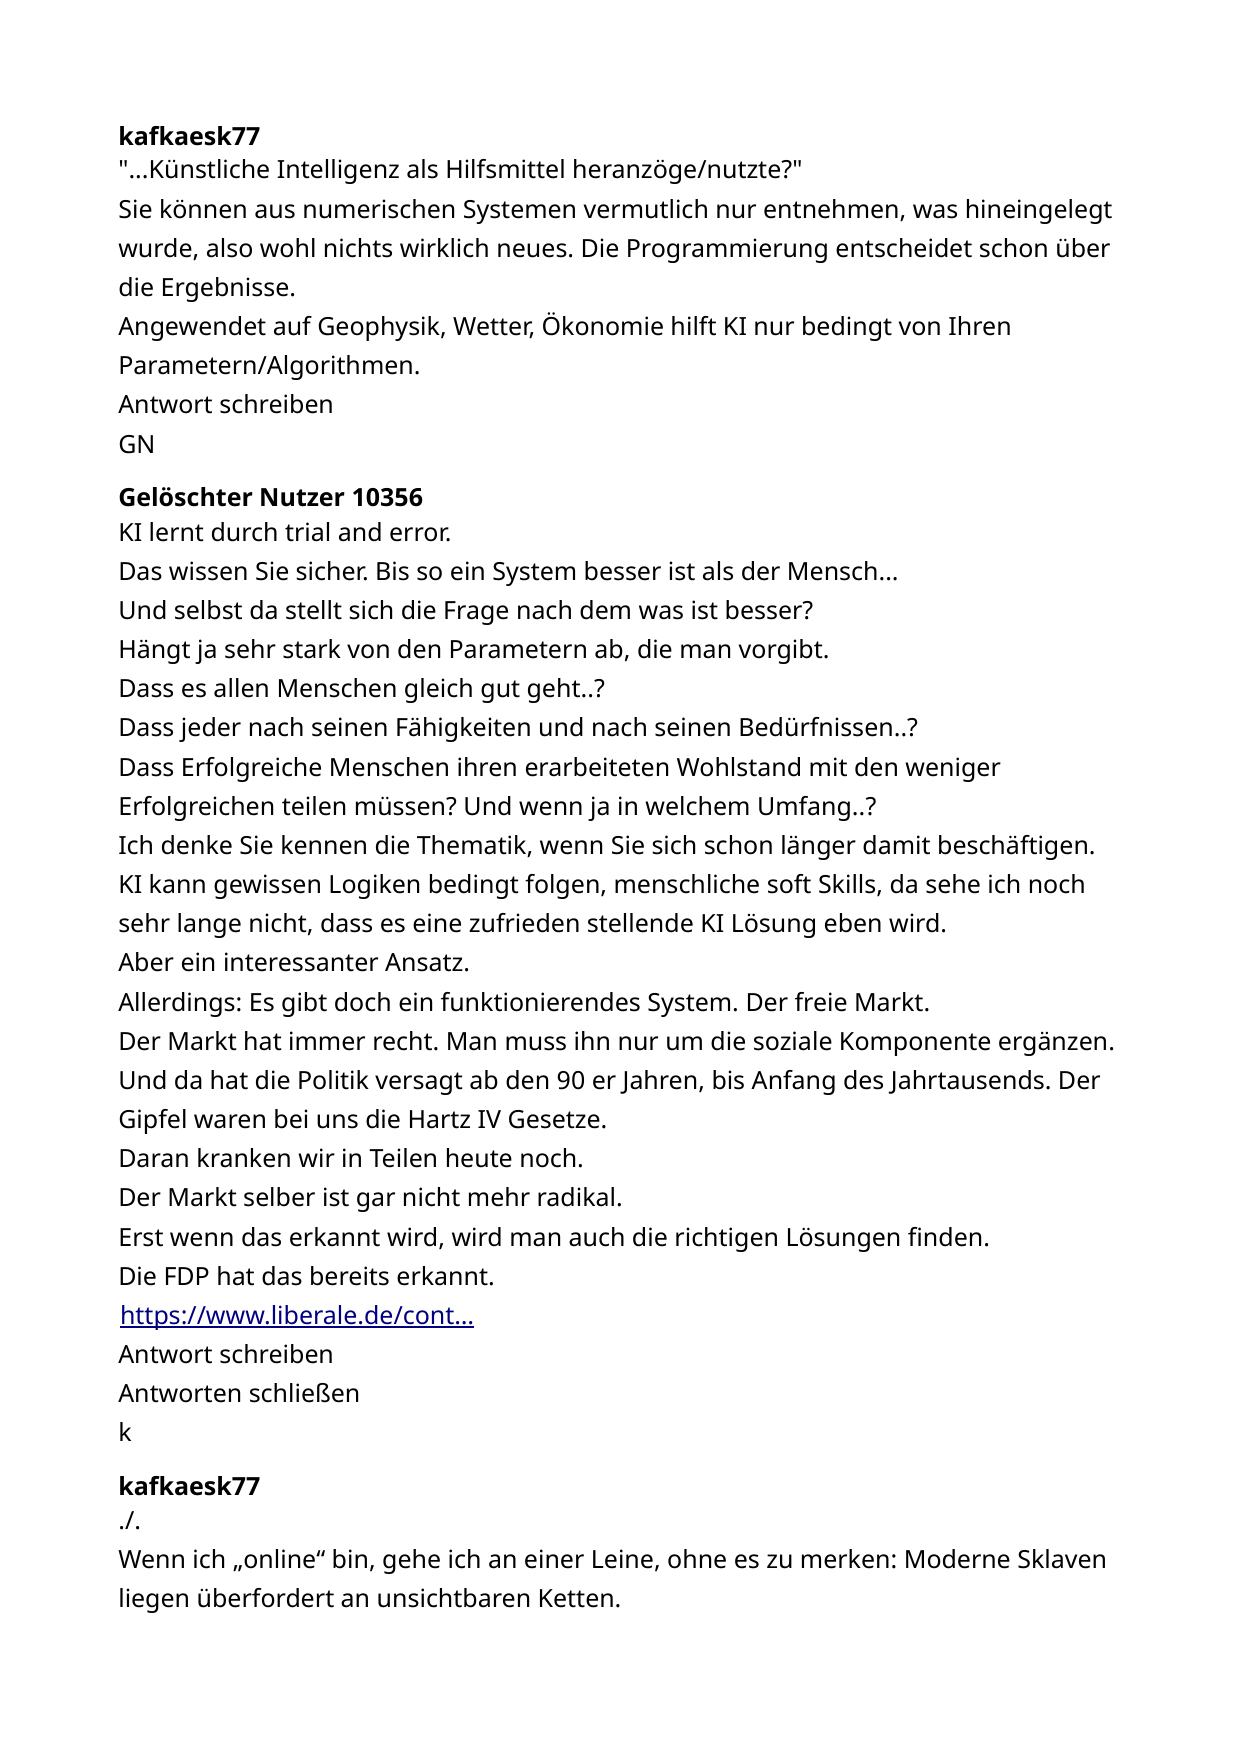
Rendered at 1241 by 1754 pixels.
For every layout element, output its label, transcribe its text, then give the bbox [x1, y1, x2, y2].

text Antwort schreiben [118, 387, 1122, 421]
text Dass es allen Menschen gleich gut geht..? [118, 671, 1122, 705]
subtitle kafkaesk77 [118, 118, 1122, 152]
subtitle kafkaesk77 [118, 1469, 1122, 1503]
text Dass Erfolgreiche Menschen ihren erarbeiteten Wohlstand mit den weniger Erfolgreichen teilen müssen? Und wenn ja in welchem Umfang..? [118, 749, 1122, 822]
text Das wissen Sie sicher. Bis so ein System besser ist als der Mensch... [118, 553, 1122, 587]
text ./. [118, 1503, 1122, 1537]
text Erst wenn das erkannt wird, wird man auch die richtigen Lösungen finden. [118, 1219, 1122, 1253]
text Antwort schreiben [118, 1337, 1122, 1371]
text Ich denke Sie kennen die Thematik, wenn Sie sich schon länger damit beschäftigen. KI kann gewissen Logiken bedingt folgen, menschliche soft Skills, da sehe ich noch sehr lange nicht, dass es eine zufrieden stellende KI Lösung eben wird. [118, 827, 1122, 940]
text Und selbst da stellt sich die Frage nach dem was ist besser? [118, 592, 1122, 627]
text Daran kranken wir in Teilen heute noch. [118, 1141, 1122, 1175]
text Hängt ja sehr stark von den Parametern ab, die man vorgibt. [118, 632, 1122, 666]
text Der Markt selber ist gar nicht mehr radikal. [118, 1180, 1122, 1214]
text Sie können aus numerischen Systemen vermutlich nur entnehmen, was hineingelegt wurde, also wohl nichts wirklich neues. Die Programmierung entscheidet schon über die Ergebnisse. [118, 191, 1122, 304]
text "...Künstliche Intelligenz als Hilfsmittel heranzöge/nutzte?" [118, 152, 1122, 186]
text Antworten schließen [118, 1376, 1122, 1410]
text Der Markt hat immer recht. Man muss ihn nur um die soziale Komponente ergänzen. Und da hat die Politik versagt ab den 90 er Jahren, bis Anfang des Jahrtausends. Der Gipfel waren bei uns die Hartz IV Gesetze. [118, 1023, 1122, 1136]
text https://www.liberale.de/cont… [118, 1297, 1122, 1332]
text Dass jeder nach seinen Fähigkeiten und nach seinen Bedürfnissen..? [118, 710, 1122, 744]
subtitle Gelöschter Nutzer 10356 [118, 480, 1122, 514]
text GN [118, 426, 1122, 460]
text Wenn ich „online“ bin, gehe ich an einer Leine, ohne es zu merken: Moderne Sklaven liegen überfordert an unsichtbaren Ketten. [118, 1542, 1122, 1615]
text Aber ein interessanter Ansatz. [118, 945, 1122, 979]
text KI lernt durch trial and error. [118, 514, 1122, 548]
text k [118, 1415, 1122, 1449]
text Angewendet auf Geophysik, Wetter, Ökonomie hilft KI nur bedingt von Ihren Parametern/Algorithmen. [118, 309, 1122, 382]
text Die FDP hat das bereits erkannt. [118, 1258, 1122, 1292]
text Allerdings: Es gibt doch ein funktionierendes System. Der freie Markt. [118, 984, 1122, 1018]
